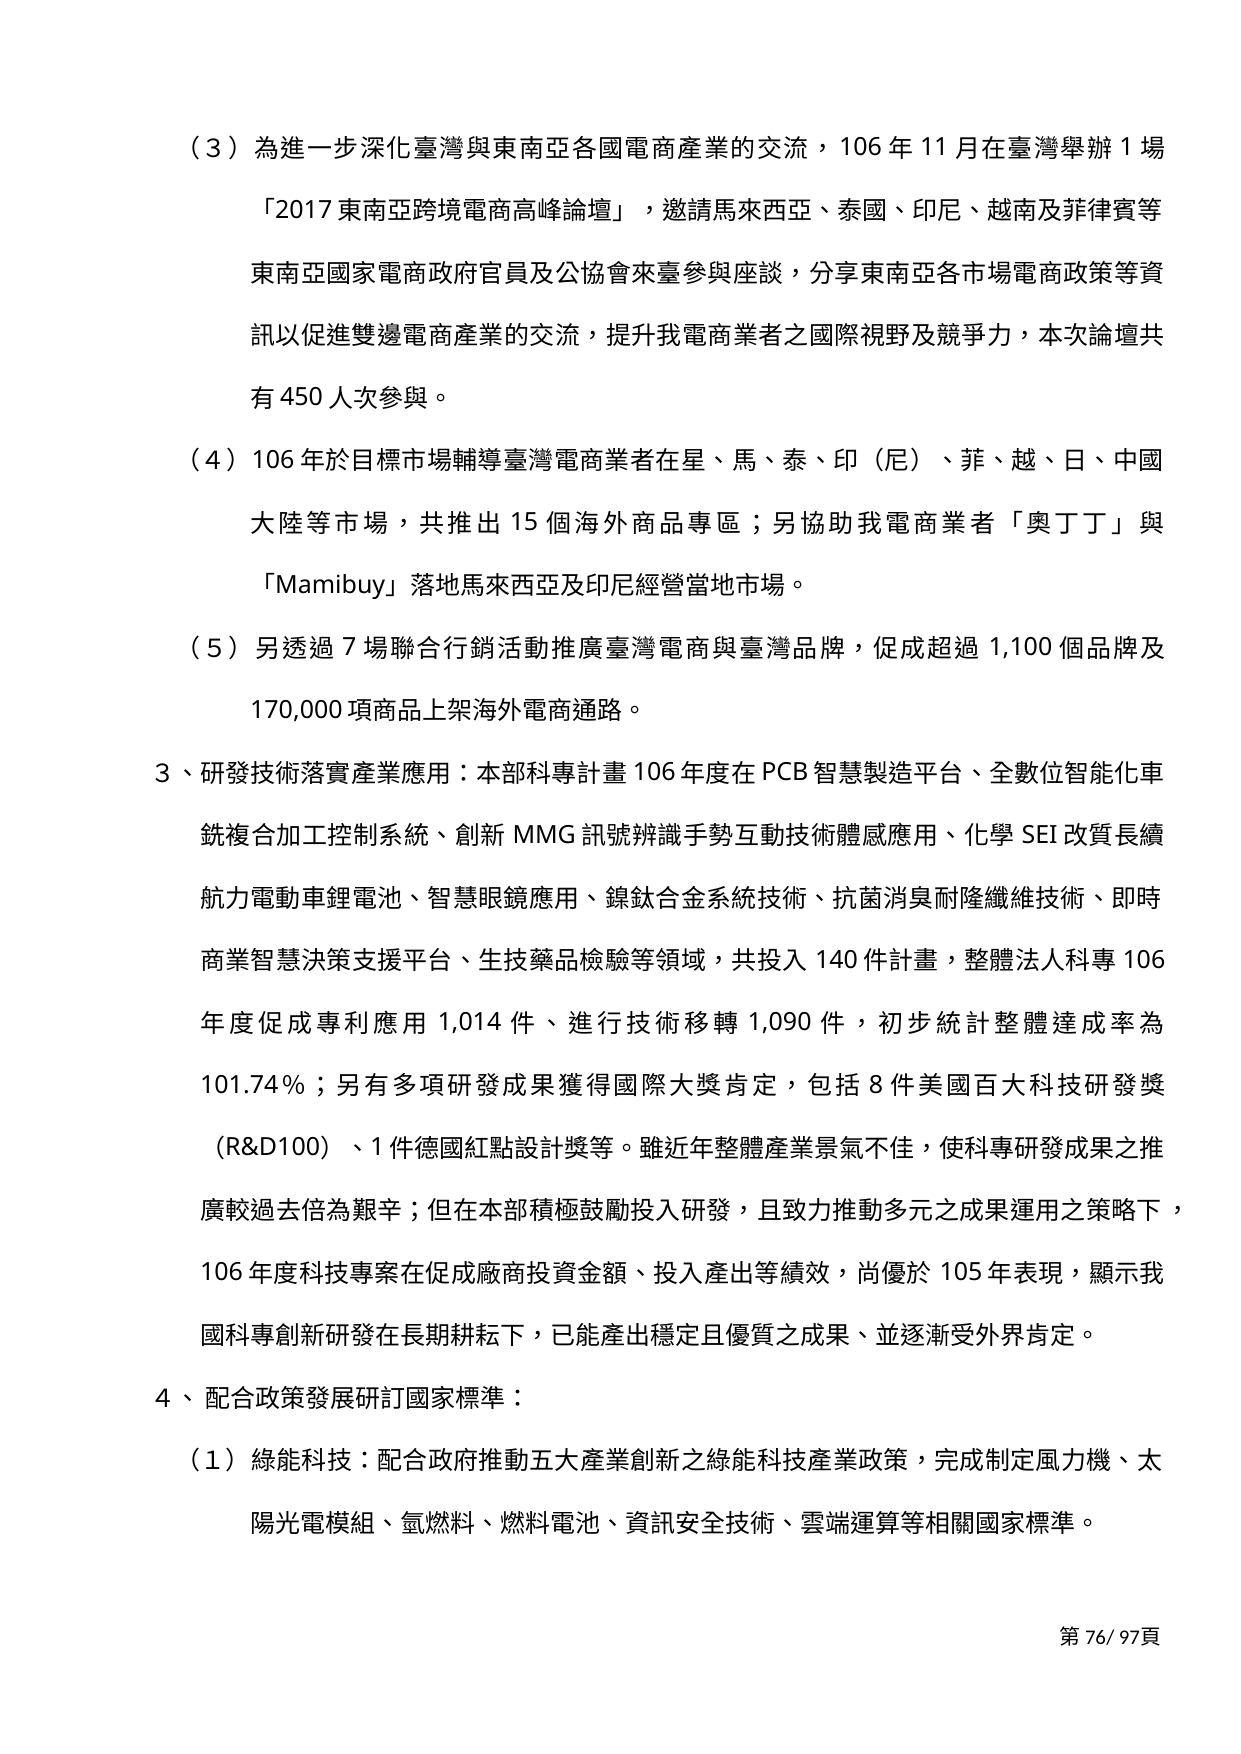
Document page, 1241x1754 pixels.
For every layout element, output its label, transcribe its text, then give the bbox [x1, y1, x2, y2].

text （４）106年於目標市場輔導臺灣電商業者在星、馬、泰、印（尼）、菲、越、日、中國大陸等市場，共推出15個海外商品專區；另協助我電商業者「奧丁丁」與「Mamibuy」落地馬來西亞及印尼經營當地市場。 [175, 417, 1165, 604]
text （５）另透過7場聯合行銷活動推廣臺灣電商與臺灣品牌，促成超過1,100個品牌及170,000項商品上架海外電商通路。 [175, 604, 1165, 729]
text ４、 配合政策發展研訂國家標準： [150, 1354, 1165, 1417]
text ３、研發技術落實產業應用：本部科專計畫106年度在PCB智慧製造平台、全數位智能化車銑複合加工控制系統、創新MMG訊號辨識手勢互動技術體感應用、化學SEI改質長續航力電動車鋰電池、智慧眼鏡應用、鎳鈦合金系統技術、抗菌消臭耐隆纖維技術、即時商業智慧決策支援平台、生技藥品檢驗等領域，共投入140件計畫，整體法人科專106年度促成專利應用1,014件、進行技術移轉1,090件，初步統計整體達成率為101.74％；另有多項研發成果獲得國際大獎肯定，包括8件美國百大科技研發獎（R&D100）、1件德國紅點設計獎等。雖近年整體產業景氣不佳，使科專研發成果之推廣較過去倍為艱辛；但在本部積極鼓勵投入研發，且致力推動多元之成果運用之策略下，106年度科技專案在促成廠商投資金額、投入產出等績效，尚優於105年表現，顯示我國科專創新研發在長期耕耘下，已能產出穩定且優質之成果、並逐漸受外界肯定。 [150, 729, 1165, 1354]
text （１）綠能科技：配合政府推動五大產業創新之綠能科技產業政策，完成制定風力機、太陽光電模組、氫燃料、燃料電池、資訊安全技術、雲端運算等相關國家標準。 [175, 1417, 1165, 1542]
text （３）為進一步深化臺灣與東南亞各國電商產業的交流，106年11月在臺灣舉辦1場「2017東南亞跨境電商高峰論壇」，邀請馬來西亞、泰國、印尼、越南及菲律賓等東南亞國家電商政府官員及公協會來臺參與座談，分享東南亞各市場電商政策等資訊以促進雙邊電商產業的交流，提升我電商業者之國際視野及競爭力，本次論壇共有450人次參與。 [175, 104, 1165, 417]
